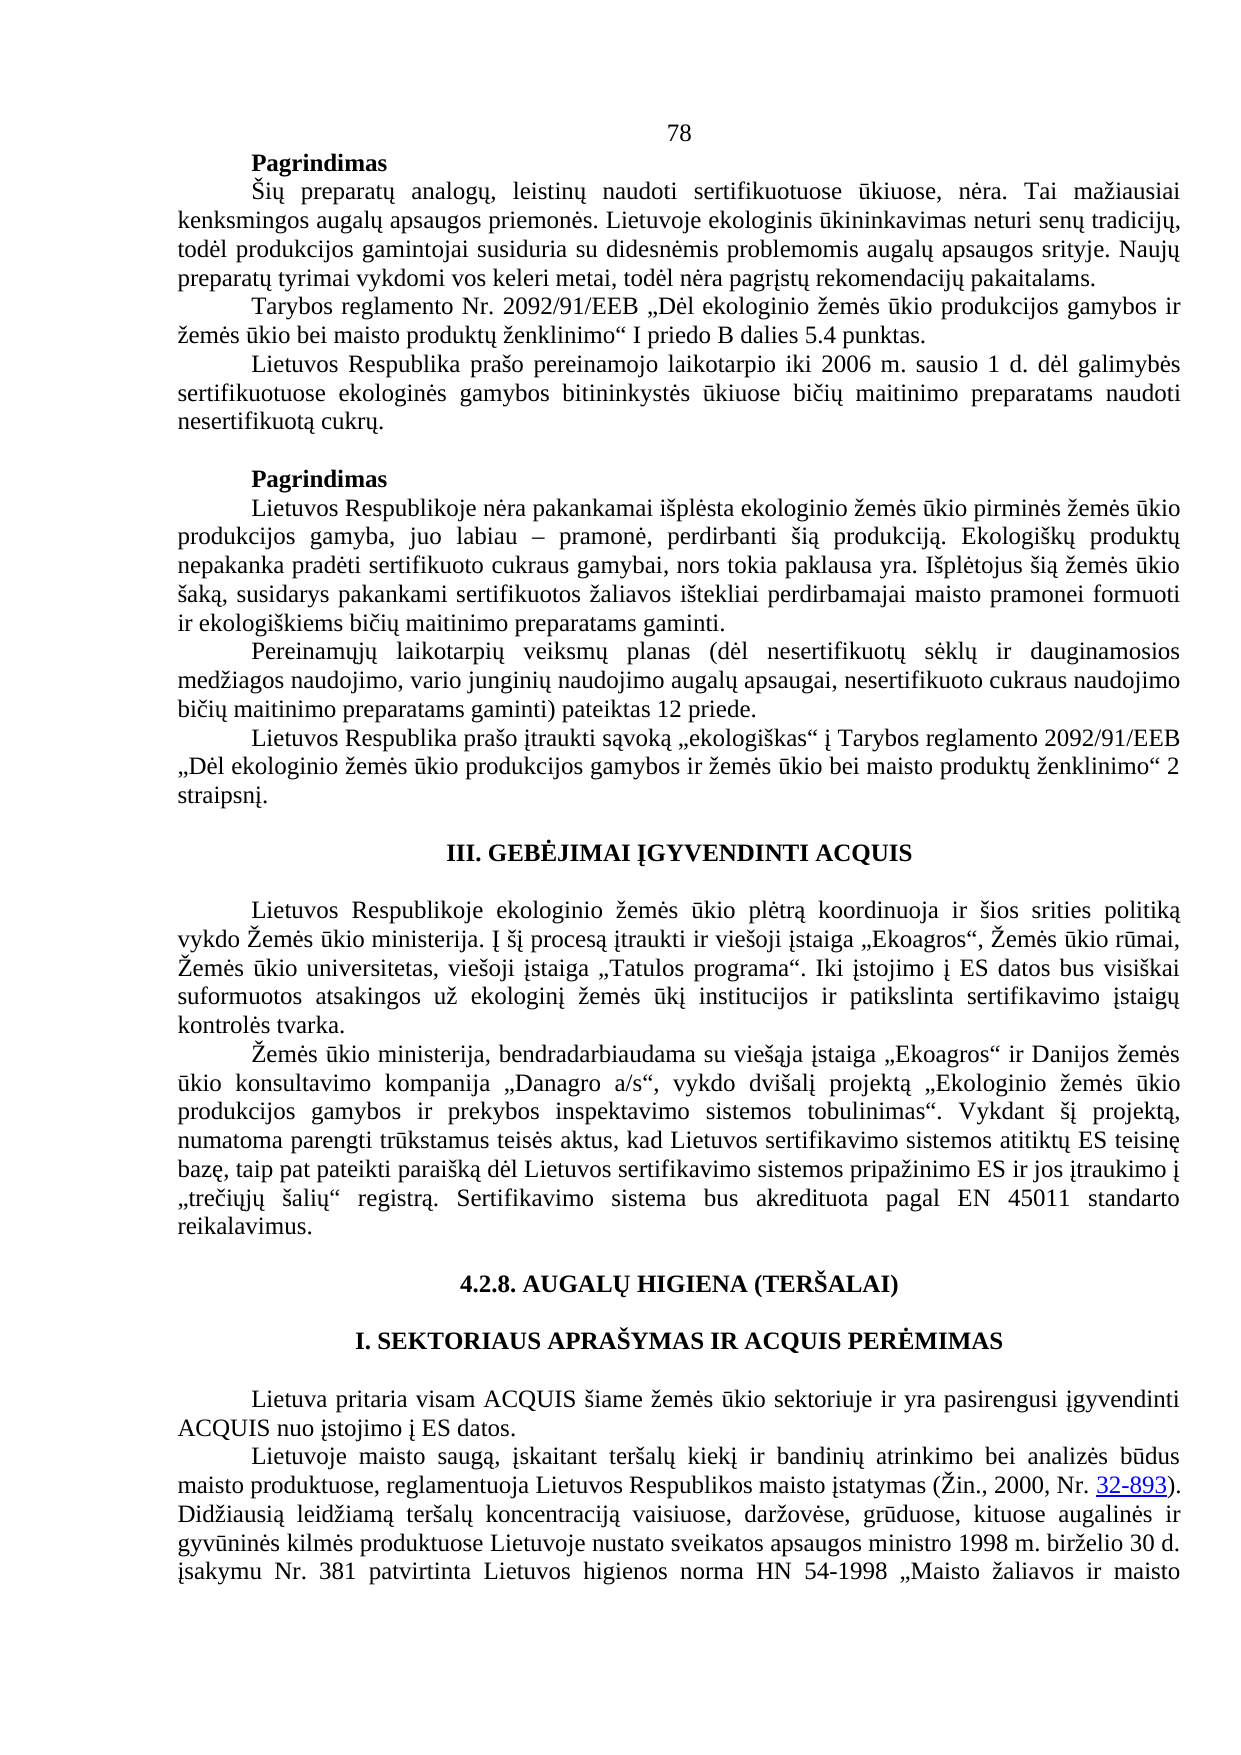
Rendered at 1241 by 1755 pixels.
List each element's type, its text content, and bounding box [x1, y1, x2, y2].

text Lietuvos Respublikoje nėra pakankamai išplėsta ekologinio žemės ūkio pirminės žemės ūkio produkcijos gamyba, juo labiau – pramonė, perdirbanti šią produkciją. Ekologiškų produktų nepakanka pradėti sertifikuoto cukraus gamybai, nors tokia paklausa yra. Išplėtojus šią žemės ūkio šaką, susidarys pakankami sertifikuotos žaliavos ištekliai perdirbamajai maisto pramonei formuoti ir ekologiškiems bičių maitinimo preparatams gaminti. [177, 493, 1181, 636]
text Šių preparatų analogų, leistinų naudoti sertifikuotuose ūkiuose, nėra. Tai mažiausiai kenksmingos augalų apsaugos priemonės. Lietuvoje ekologinis ūkininkavimas neturi senų tradicijų, todėl produkcijos gamintojai susiduria su didesnėmis problemomis augalų apsaugos srityje. Naujų preparatų tyrimai vykdomi vos keleri metai, todėl nėra pagrįstų rekomendacijų pakaitalams. [177, 176, 1181, 291]
text Pagrindimas [177, 464, 1181, 493]
text Lietuvos Respublikoje ekologinio žemės ūkio plėtrą koordinuoja ir šios srities politiką vykdo Žemės ūkio ministerija. Į šį procesą įtraukti ir viešoji įstaiga „Ekoagros“, Žemės ūkio rūmai, Žemės ūkio universitetas, viešoji įstaiga „Tatulos programa“. Iki įstojimo į ES datos bus visiškai suformuotos atsakingos už ekologinį žemės ūkį institucijos ir patikslinta sertifikavimo įstaigų kontrolės tvarka. [177, 895, 1181, 1039]
text I. SEKTORIAUS APRAŠYMAS IR ACQUIS PERĖMIMAS [177, 1326, 1181, 1355]
text Lietuvos Respublika prašo pereinamojo laikotarpio iki 2006 m. sausio 1 d. dėl galimybės sertifikuotuose ekologinės gamybos bitininkystės ūkiuose bičių maitinimo preparatams naudoti nesertifikuotą cukrų. [177, 349, 1181, 435]
text Lietuvoje maisto saugą, įskaitant teršalų kiekį ir bandinių atrinkimo bei analizės būdus maisto produktuose, reglamentuoja Lietuvos Respublikos maisto įstatymas (Žin., 2000, Nr. 32-893). Didžiausią leidžiamą teršalų koncentraciją vaisiuose, daržovėse, grūduose, kituose augalinės ir gyvūninės kilmės produktuose Lietuvoje nustato sveikatos apsaugos ministro 1998 m. birželio 30 d. įsakymu Nr. 381 patvirtinta Lietuvos higienos norma HN 54-1998 „Maisto žaliavos ir maisto [177, 1441, 1181, 1585]
text 4.2.8. AUGALŲ HIGIENA (TERŠALAI) [177, 1269, 1181, 1298]
text Lietuvos Respublika prašo įtraukti sąvoką „ekologiškas“ į Tarybos reglamento 2092/91/EEB „Dėl ekologinio žemės ūkio produkcijos gamybos ir žemės ūkio bei maisto produktų ženklinimo“ 2 straipsnį. [177, 723, 1181, 809]
text III. GEBĖJIMAI ĮGYVENDINTI ACQUIS [177, 838, 1181, 866]
text Lietuva pritaria visam ACQUIS šiame žemės ūkio sektoriuje ir yra pasirengusi įgyvendinti ACQUIS nuo įstojimo į ES datos. [177, 1384, 1181, 1441]
text Žemės ūkio ministerija, bendradarbiaudama su viešąja įstaiga „Ekoagros“ ir Danijos žemės ūkio konsultavimo kompanija „Danagro a/s“, vykdo dvišalį projektą „Ekologinio žemės ūkio produkcijos gamybos ir prekybos inspektavimo sistemos tobulinimas“. Vykdant šį projektą, numatoma parengti trūkstamus teisės aktus, kad Lietuvos sertifikavimo sistemos atitiktų ES teisinę bazę, taip pat pateikti paraišką dėl Lietuvos sertifikavimo sistemos pripažinimo ES ir jos įtraukimo į „trečiųjų šalių“ registrą. Sertifikavimo sistema bus akredituota pagal EN 45011 standarto reikalavimus. [177, 1039, 1181, 1240]
text Pagrindimas [177, 148, 1181, 176]
text Tarybos reglamento Nr. 2092/91/EEB „Dėl ekologinio žemės ūkio produkcijos gamybos ir žemės ūkio bei maisto produktų ženklinimo“ I priedo B dalies 5.4 punktas. [177, 291, 1181, 349]
text Pereinamųjų laikotarpių veiksmų planas (dėl nesertifikuotų sėklų ir dauginamosios medžiagos naudojimo, vario junginių naudojimo augalų apsaugai, nesertifikuoto cukraus naudojimo bičių maitinimo preparatams gaminti) pateiktas 12 priede. [177, 636, 1181, 723]
